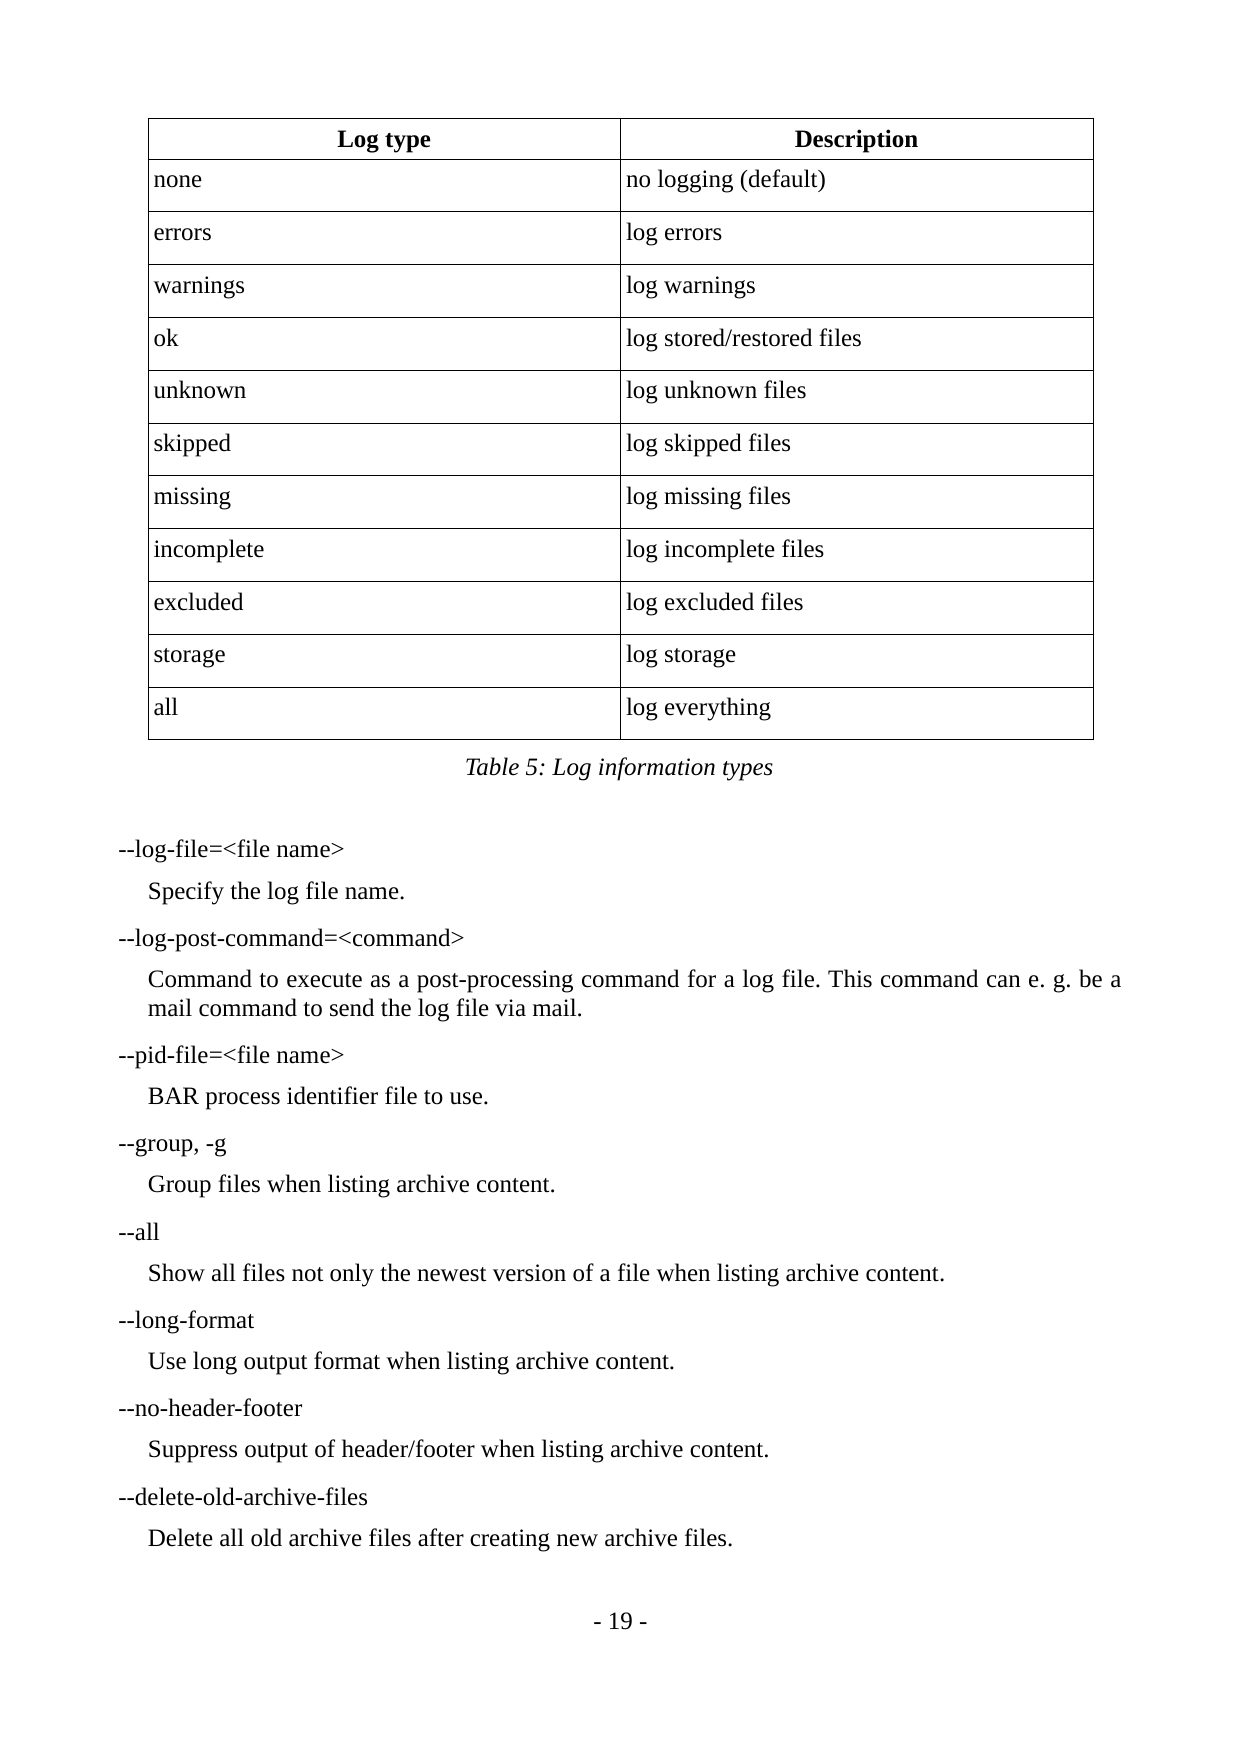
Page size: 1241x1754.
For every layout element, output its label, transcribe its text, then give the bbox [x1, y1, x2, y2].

table_cell log incomplete files [621, 529, 1093, 581]
text --long-format [118, 1305, 1122, 1334]
table_cell storage [149, 635, 620, 687]
text Specify the log file name. [148, 876, 1122, 904]
table_cell unknown [149, 371, 620, 422]
table_cell log excluded files [621, 582, 1093, 634]
text Suppress output of header/footer when listing archive content. [148, 1434, 1122, 1463]
table_cell missing [149, 476, 620, 528]
text --group, -g [118, 1128, 1122, 1157]
table_cell log warnings [621, 265, 1093, 317]
text --log-post-command=<command> [118, 923, 1122, 952]
table_cell errors [149, 212, 620, 264]
text --pid-file=<file name> [118, 1040, 1122, 1069]
table_cell log unknown files [621, 371, 1093, 422]
text Delete all old archive files after creating new archive files. [148, 1523, 1122, 1552]
text Table 5: Log information types [118, 752, 1122, 781]
table_cell log skipped files [621, 424, 1093, 475]
table_cell skipped [149, 424, 620, 475]
table_cell warnings [149, 265, 620, 317]
table_cell all [149, 688, 620, 739]
table_cell none [149, 160, 620, 211]
text --all [118, 1217, 1122, 1245]
table_cell log stored/restored files [621, 318, 1093, 370]
text Show all files not only the newest version of a file when listing archive content. [148, 1258, 1122, 1287]
text Group files when listing archive content. [148, 1169, 1122, 1198]
table_cell log storage [621, 635, 1093, 687]
text --delete-old-archive-files [118, 1482, 1122, 1510]
text --no-header-footer [118, 1393, 1122, 1422]
table_cell log missing files [621, 476, 1093, 528]
table_cell excluded [149, 582, 620, 634]
table_cell ok [149, 318, 620, 370]
text Command to execute as a post-processing command for a log file. This command can e. g. be a mail command to send the log file via mail. [148, 964, 1122, 1022]
text Use long output format when listing archive content. [148, 1346, 1122, 1375]
table_cell incomplete [149, 529, 620, 581]
text BAR process identifier file to use. [148, 1081, 1122, 1110]
table_cell log everything [621, 688, 1093, 739]
table_cell no logging (default) [621, 160, 1093, 211]
table_header Description [621, 119, 1093, 158]
text --log-file=<file name> [118, 834, 1122, 863]
table_header Log type [149, 119, 620, 158]
table_cell log errors [621, 212, 1093, 264]
